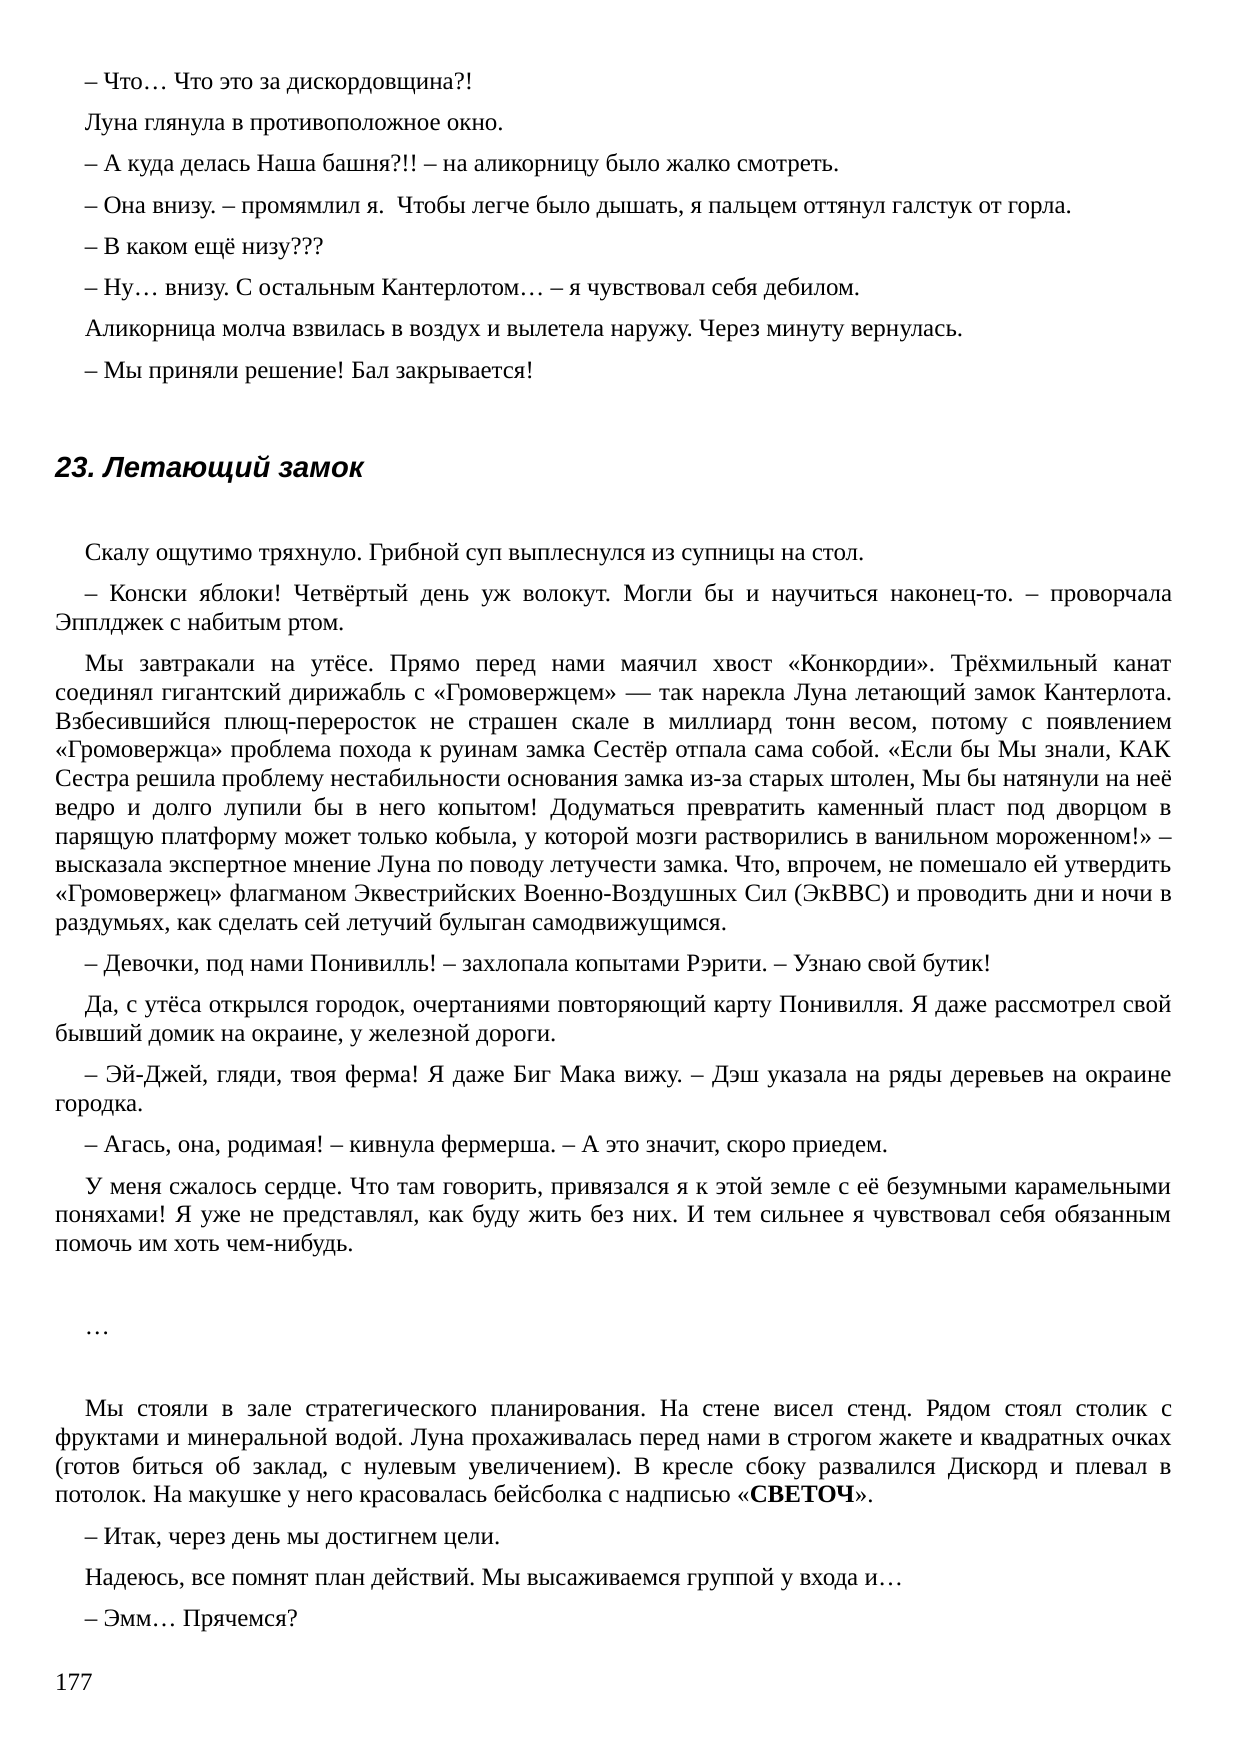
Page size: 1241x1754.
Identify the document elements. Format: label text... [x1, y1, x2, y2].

text – Агась, она, родимая! – кивнула фермерша. – А это значит, скоро приедем. [55, 1129, 1173, 1158]
text … [55, 1311, 1173, 1339]
text – Девочки, под нами Понивилль! – захлопала копытами Рэрити. – Узнаю свой бутик! [55, 948, 1173, 977]
text – Она внизу. – промямлил я. Чтобы легче было дышать, я пальцем оттянул галстук от горла. [55, 190, 1173, 218]
text Надеюсь, все помнят план действий. Мы высаживаемся группой у входа и… [55, 1562, 1173, 1591]
text Мы стояли в зале стратегического планирования. На стене висел стенд. Рядом стоял столик с фруктами и минеральной водой. Луна прохаживалась перед нами в строгом жакете и квадратных очках (готов биться об заклад, с нулевым увеличением). В кресле сбоку развалился Дискорд и плевал в потолок. На макушке у него красовалась бейсболка с надписью «СВЕТОЧ». [55, 1393, 1173, 1508]
text – Эмм… Прячемся? [55, 1603, 1173, 1632]
text Луна глянула в противоположное окно. [55, 107, 1173, 136]
text Скалу ощутимо тряхнуло. Грибной суп выплеснулся из супницы на стол. [55, 537, 1173, 566]
subtitle 23. Летающий замок [55, 450, 1173, 483]
text Мы завтракали на утёсе. Прямо перед нами маячил хвост «Конкордии». Трёхмильный канат соединял гигантский дирижабль с «Громовержцем» — так нарекла Луна летающий замок Кантерлота. Взбесившийся плющ-переросток не страшен скале в миллиард тонн весом, потому с появлением «Громовержца» проблема похода к руинам замка Сестёр отпала сама собой. «Если бы Мы знали, КАК Сестра решила проблему нестабильности основания замка из-за старых штолен, Мы бы натянули на неё ведро и долго лупили бы в него копытом! Додуматься превратить каменный пласт под дворцом в парящую платформу может только кобыла, у которой мозги растворились в ванильном мороженном!» – высказала экспертное мнение Луна по поводу летучести замка. Что, впрочем, не помешало ей утвердить «Громовержец» флагманом Эквестрийских Военно-Воздушных Сил (ЭкВВС) и проводить дни и ночи в раздумьях, как сделать сей летучий булыган самодвижущимся. [55, 648, 1173, 936]
text Да, с утёса открылся городок, очертаниями повторяющий карту Понивилля. Я даже рассмотрел свой бывший домик на окраине, у железной дороги. [55, 989, 1173, 1047]
text – Ну… внизу. С остальным Кантерлотом… – я чувствовал себя дебилом. [55, 272, 1173, 301]
text У меня сжалось сердце. Что там говорить, привязался я к этой земле с её безумными карамельными поняхами! Я уже не представлял, как буду жить без них. И тем сильнее я чувствовал себя обязанным помочь им хоть чем-нибудь. [55, 1171, 1173, 1257]
text – Конски яблоки! Четвёртый день уж волокут. Могли бы и научиться наконец-то. – проворчала Эпплджек с набитым ртом. [55, 578, 1173, 636]
text – Что… Что это за дискордовщина?! [55, 66, 1173, 95]
text – Итак, через день мы достигнем цели. [55, 1521, 1173, 1549]
text – А куда делась Наша башня?!! – на аликорницу было жалко смотреть. [55, 148, 1173, 177]
text Аликорница молча взвилась в воздух и вылетела наружу. Через минуту вернулась. [55, 313, 1173, 342]
text – В каком ещё низу??? [55, 231, 1173, 260]
text – Эй-Джей, гляди, твоя ферма! Я даже Биг Мака вижу. – Дэш указала на ряды деревьев на окраине городка. [55, 1059, 1173, 1117]
text – Мы приняли решение! Бал закрывается! [55, 355, 1173, 383]
